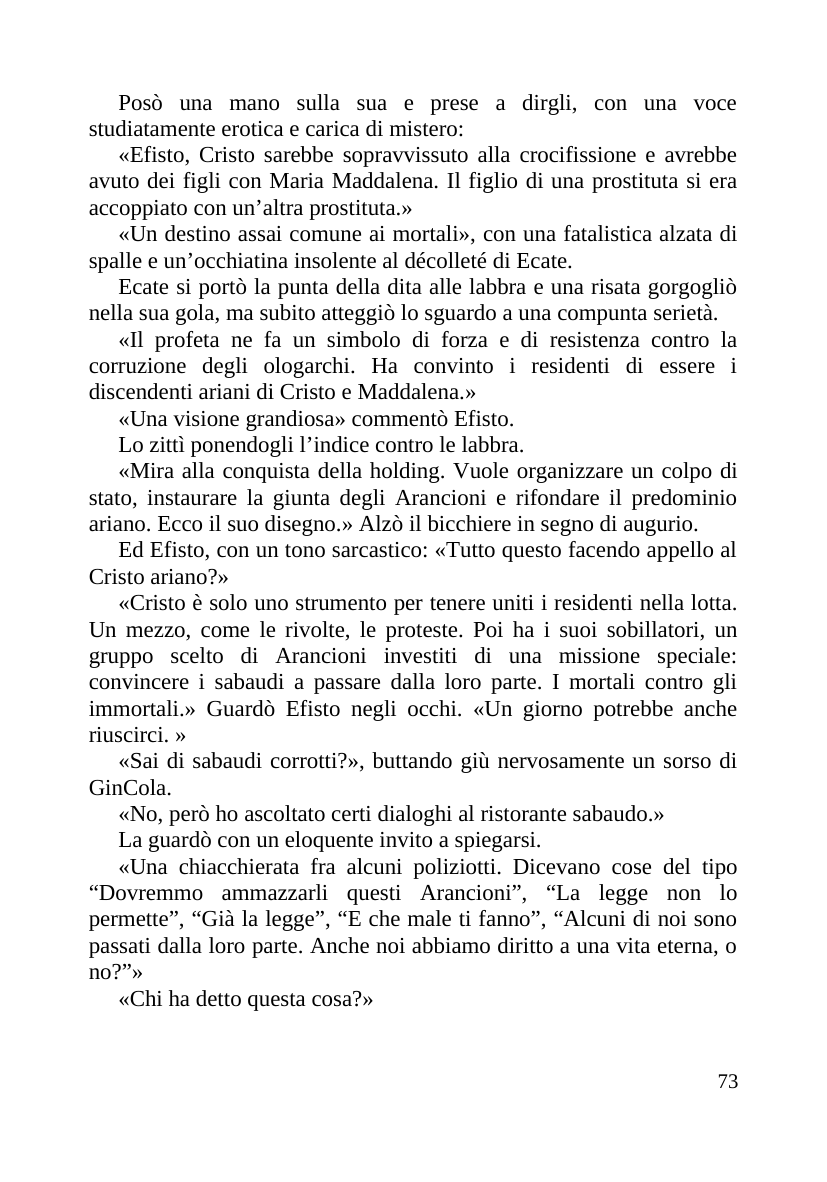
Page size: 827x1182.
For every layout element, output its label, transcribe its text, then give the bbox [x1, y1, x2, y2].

text «No, però ho ascoltato certi dialoghi al ristorante sabaudo.» [88, 800, 738, 826]
text «Efisto, Cristo sarebbe sopravvissuto alla crocifissione e avrebbe avuto dei figli con Maria Maddalena. Il figlio di una prostituta si era accoppiato con un’altra prostituta.» [88, 141, 738, 220]
text «Una chiacchierata fra alcuni poliziotti. Dicevano cose del tipo “Dovremmo ammazzarli questi Arancioni”, “La legge non lo permette”, “Già la legge”, “E che male ti fanno”, “Alcuni di noi sono passati dalla loro parte. Anche noi abbiamo diritto a una vita eterna, o no?”» [88, 853, 738, 984]
text «Il profeta ne fa un simbolo di forza e di resistenza contro la corruzione degli ologarchi. Ha convinto i residenti di essere i discendenti ariani di Cristo e Maddalena.» [88, 326, 738, 405]
text «Un destino assai comune ai mortali», con una fatalistica alzata di spalle e un’occhiatina insolente al décolleté di Ecate. [88, 220, 738, 273]
text Ed Efisto, con un tono sarcastico: «Tutto questo facendo appello al Cristo ariano?» [88, 537, 738, 589]
text La guardò con un eloquente invito a spiegarsi. [88, 826, 738, 853]
text Lo zittì ponendogli l’indice contro le labbra. [88, 431, 738, 457]
text Posò una mano sulla sua e prese a dirgli, con una voce studiatamente erotica e carica di mistero: [88, 88, 738, 141]
text «Una visione grandiosa» commentò Efisto. [88, 405, 738, 431]
text Ecate si portò la punta della dita alle labbra e una risata gorgogliò nella sua gola, ma subito atteggiò lo sguardo a una compunta serietà. [88, 273, 738, 326]
text «Chi ha detto questa cosa?» [88, 984, 738, 1011]
text «Mira alla conquista della holding. Vuole organizzare un colpo di stato, instaurare la giunta degli Arancioni e rifondare il predominio ariano. Ecco il suo disegno.» Alzò il bicchiere in segno di augurio. [88, 457, 738, 537]
text «Sai di sabaudi corrotti?», buttando giù nervosamente un sorso di GinCola. [88, 747, 738, 800]
text «Cristo è solo uno strumento per tenere uniti i residenti nella lotta. Un mezzo, come le rivolte, le proteste. Poi ha i suoi sobillatori, un gruppo scelto di Arancioni investiti di una missione speciale: convincere i sabaudi a passare dalla loro parte. I mortali contro gli immortali.» Guardò Efisto negli occhi. «Un giorno potrebbe anche riuscirci. » [88, 589, 738, 747]
